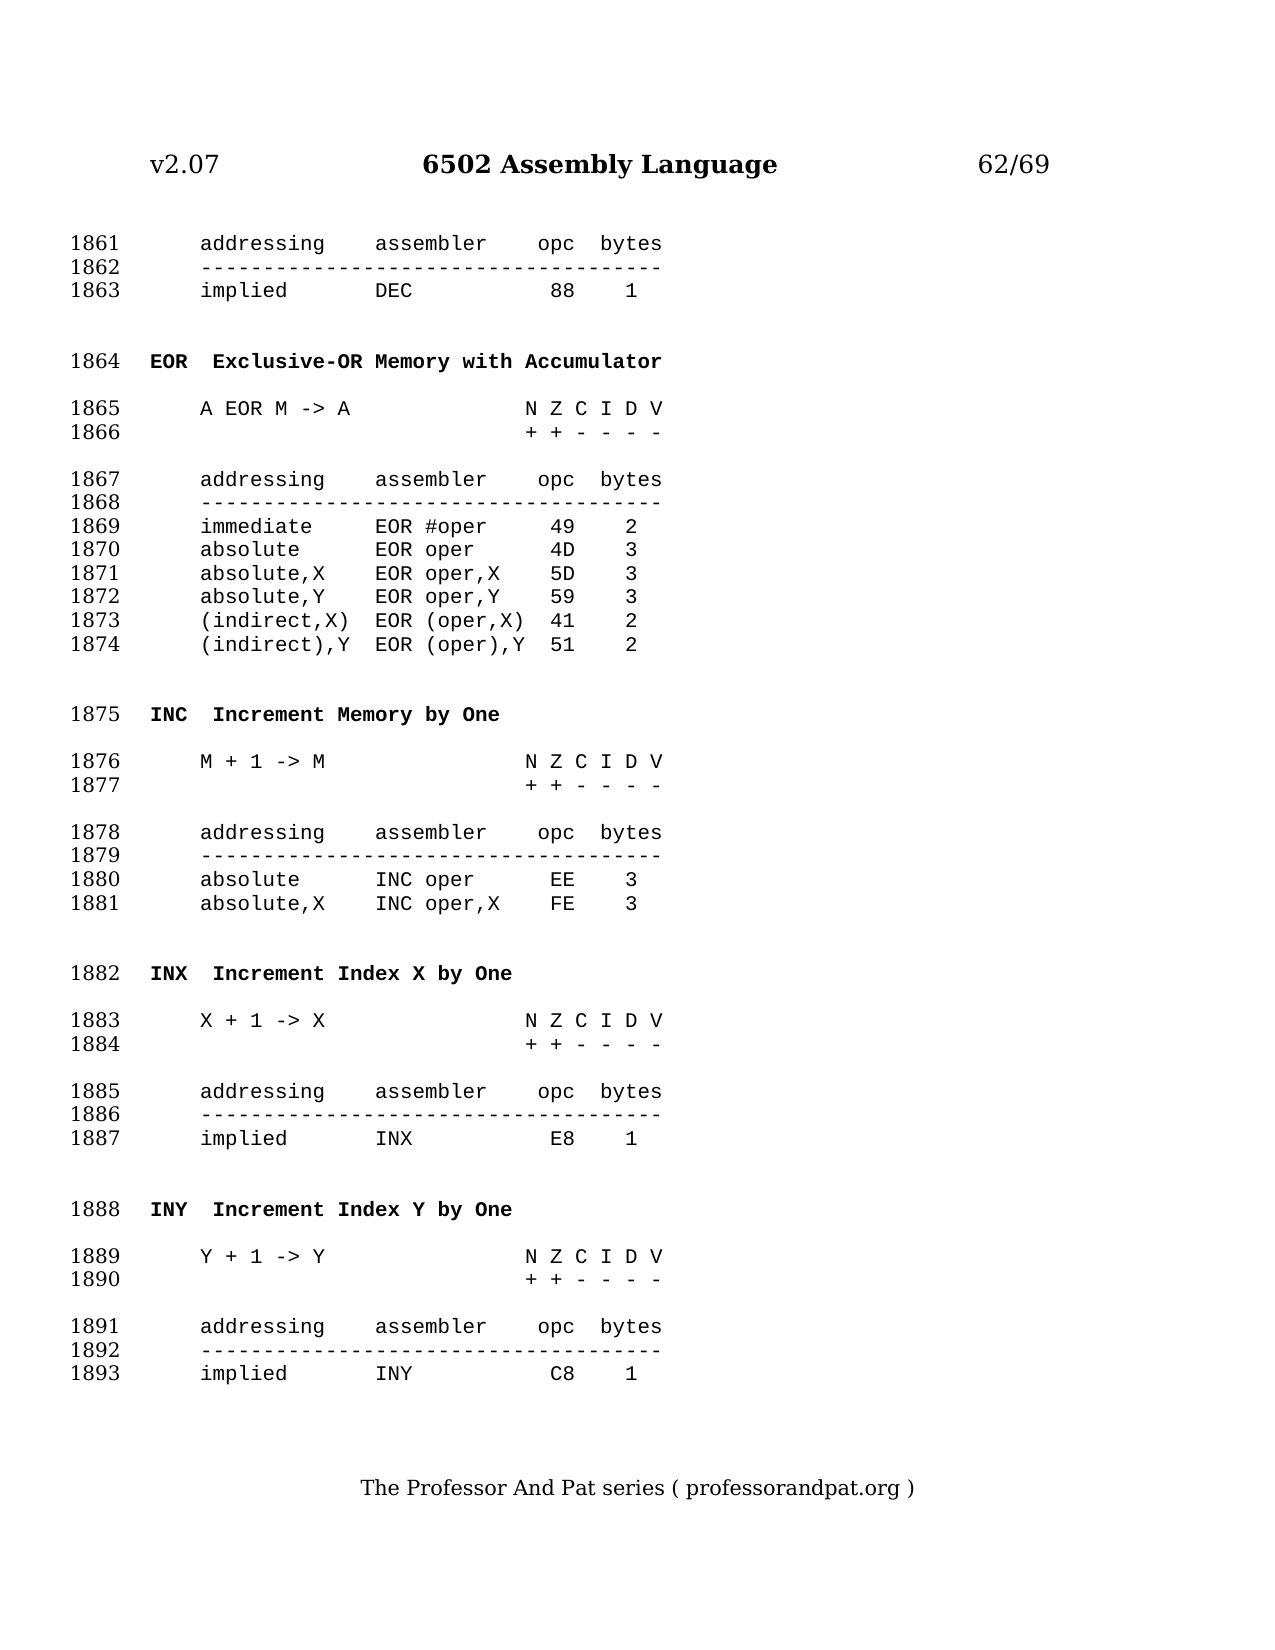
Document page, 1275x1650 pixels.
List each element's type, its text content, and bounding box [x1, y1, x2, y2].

text ------------------------------------- [150, 257, 1125, 281]
text addressing assembler opc bytes [150, 469, 1125, 492]
text implied DEC 88 1 [150, 281, 1125, 304]
text + + - - - - [150, 775, 1125, 798]
text addressing assembler opc bytes [150, 233, 1125, 257]
text addressing assembler opc bytes [150, 1081, 1125, 1104]
text + + - - - - [150, 422, 1125, 445]
text INY Increment Index Y by One [150, 1199, 1125, 1222]
text immediate EOR #oper 49 2 [150, 516, 1125, 539]
text + + - - - - [150, 1034, 1125, 1057]
text ------------------------------------- [150, 492, 1125, 516]
text absolute,Y EOR oper,Y 59 3 [150, 587, 1125, 610]
text (indirect,X) EOR (oper,X) 41 2 [150, 610, 1125, 634]
text A EOR M -> A N Z C I D V [150, 398, 1125, 422]
text + + - - - - [150, 1269, 1125, 1293]
text M + 1 -> M N Z C I D V [150, 751, 1125, 775]
text absolute,X EOR oper,X 5D 3 [150, 563, 1125, 587]
text INX Increment Index X by One [150, 963, 1125, 987]
text EOR Exclusive-OR Memory with Accumulator [150, 351, 1125, 375]
text absolute,X INC oper,X FE 3 [150, 893, 1125, 916]
text Y + 1 -> Y N Z C I D V [150, 1246, 1125, 1269]
text absolute EOR oper 4D 3 [150, 539, 1125, 563]
text (indirect),Y EOR (oper),Y 51 2 [150, 634, 1125, 657]
text absolute INC oper EE 3 [150, 869, 1125, 893]
text implied INY C8 1 [150, 1363, 1125, 1387]
text addressing assembler opc bytes [150, 822, 1125, 846]
text ------------------------------------- [150, 1340, 1125, 1363]
text ------------------------------------- [150, 1104, 1125, 1128]
text X + 1 -> X N Z C I D V [150, 1010, 1125, 1034]
text ------------------------------------- [150, 846, 1125, 869]
text addressing assembler opc bytes [150, 1316, 1125, 1340]
text INC Increment Memory by One [150, 704, 1125, 728]
text implied INX E8 1 [150, 1128, 1125, 1152]
